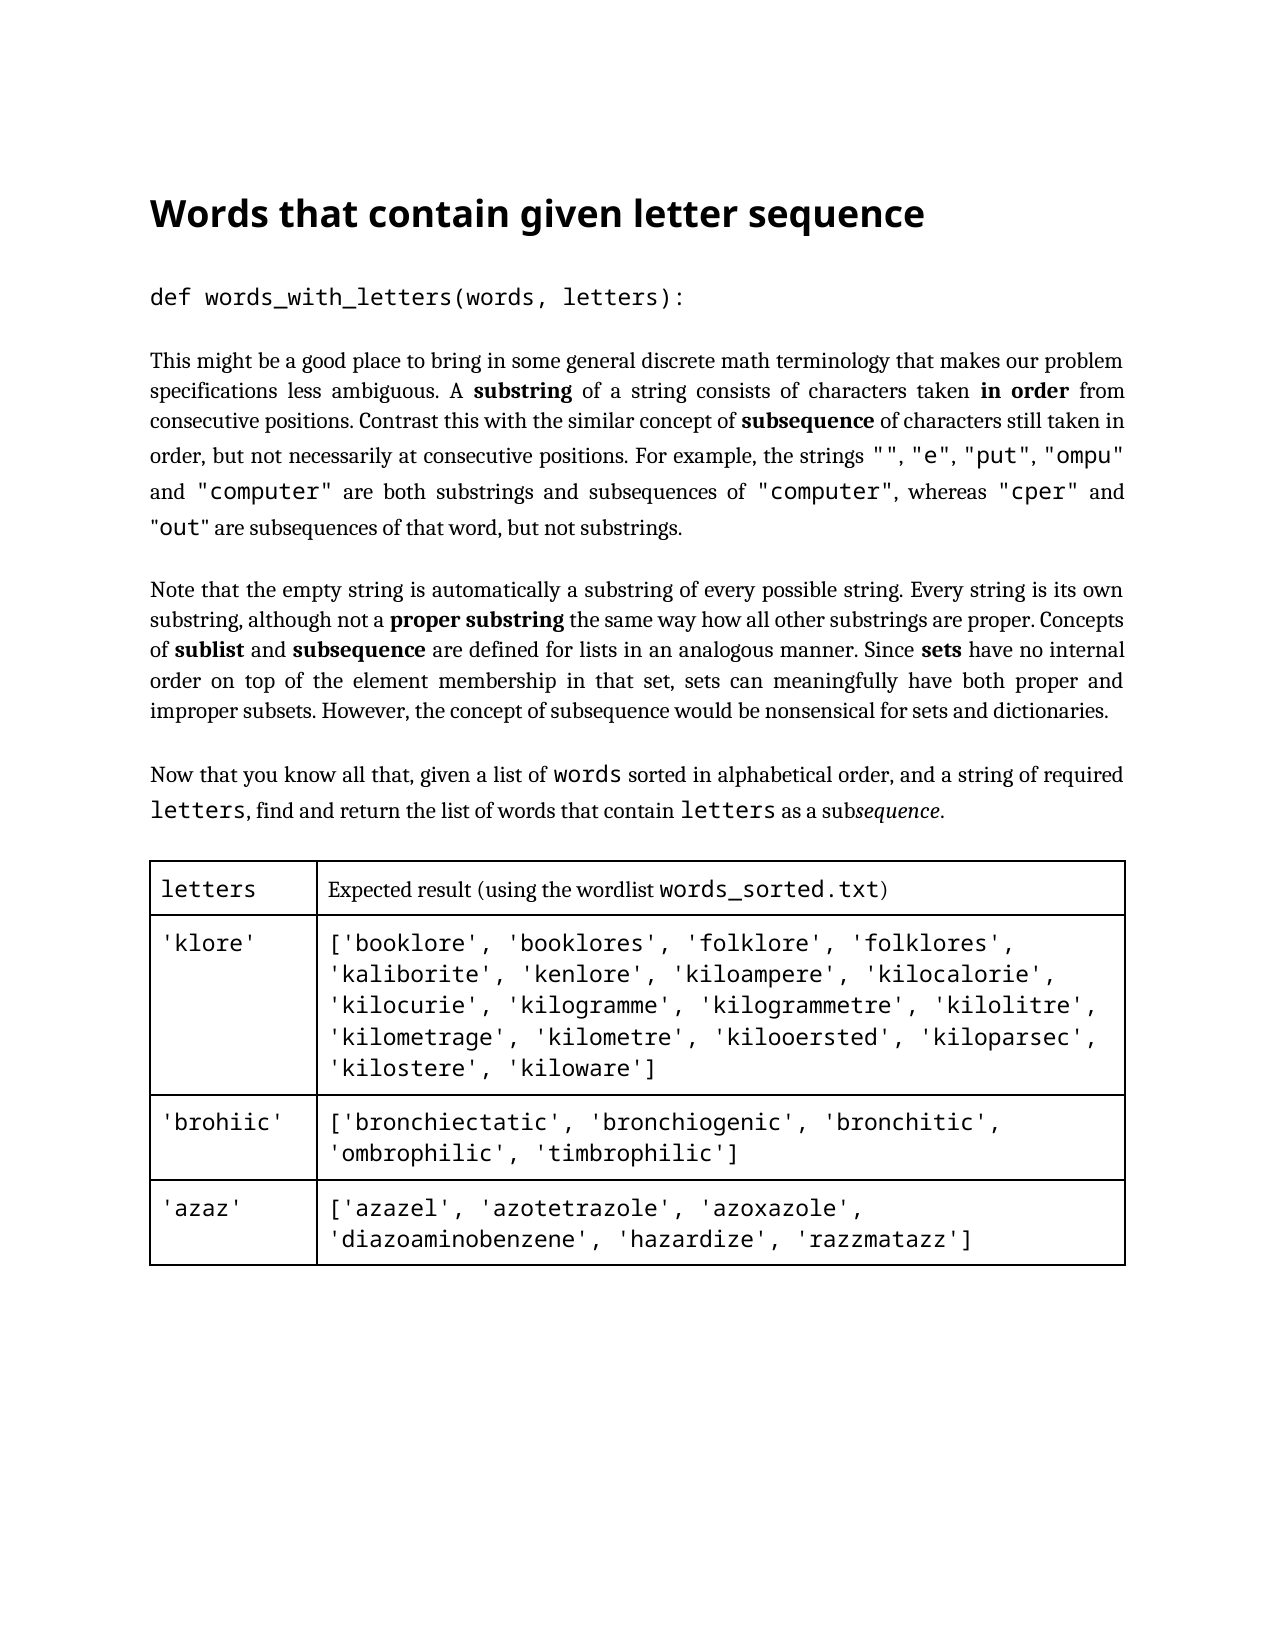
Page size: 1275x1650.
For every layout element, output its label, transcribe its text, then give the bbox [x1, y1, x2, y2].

text def words_with_letters(words, letters): [150, 281, 1125, 312]
text Note that the empty string is automatically a substring of every possible string. Every string is its own substring, although not a proper substring the same way how all other substrings are proper. Concepts of sublist and subsequence are defined for lists in an analogous manner. Since sets have no internal order on top of the element membership in that set, sets can meaningfully have both proper and improper subsets. However, the concept of subsequence would be nonsensical for sets and dictionaries. [150, 577, 1125, 724]
table_header letters [151, 862, 316, 914]
table_cell 'klore' [151, 916, 316, 1093]
table_header Expected result (using the wordlist words_sorted.txt) [318, 862, 1124, 914]
table_cell ['bronchiectatic', 'bronchiogenic', 'bronchitic', 'ombrophilic', 'timbrophilic'] [318, 1096, 1124, 1179]
table_cell ['azazel', 'azotetrazole', 'azoxazole', 'diazoaminobenzene', 'hazardize', 'razzmatazz'] [318, 1181, 1124, 1264]
table_cell 'brohiic' [151, 1096, 316, 1179]
table_cell 'azaz' [151, 1181, 316, 1264]
subtitle Words that contain given letter sequence [150, 187, 1125, 238]
table_cell ['booklore', 'booklores', 'folklore', 'folklores', 'kaliborite', 'kenlore', 'kiloampere', 'kilocalorie', 'kilocurie', 'kilogramme', 'kilogrammetre', 'kilolitre', 'kilometrage', 'kilometre', 'kilooersted', 'kiloparsec', 'kilostere', 'kiloware'] [318, 916, 1124, 1093]
text Now that you know all that, given a list of words sorted in alphabetical order, and a string of required letters, find and return the list of words that contain letters as a subsequence. [150, 758, 1125, 825]
text This might be a good place to bring in some general discrete math terminology that makes our problem specifications less ambiguous. A substring of a string consists of characters taken in order from consecutive positions. Contrast this with the similar concept of subsequence of characters still taken in order, but not necessarily at consecutive positions. For example, the strings "", "e", "put", "ompu" and "computer" are both substrings and subsequences of "computer", whereas "cper" and "out" are subsequences of that word, but not substrings. [150, 347, 1125, 542]
